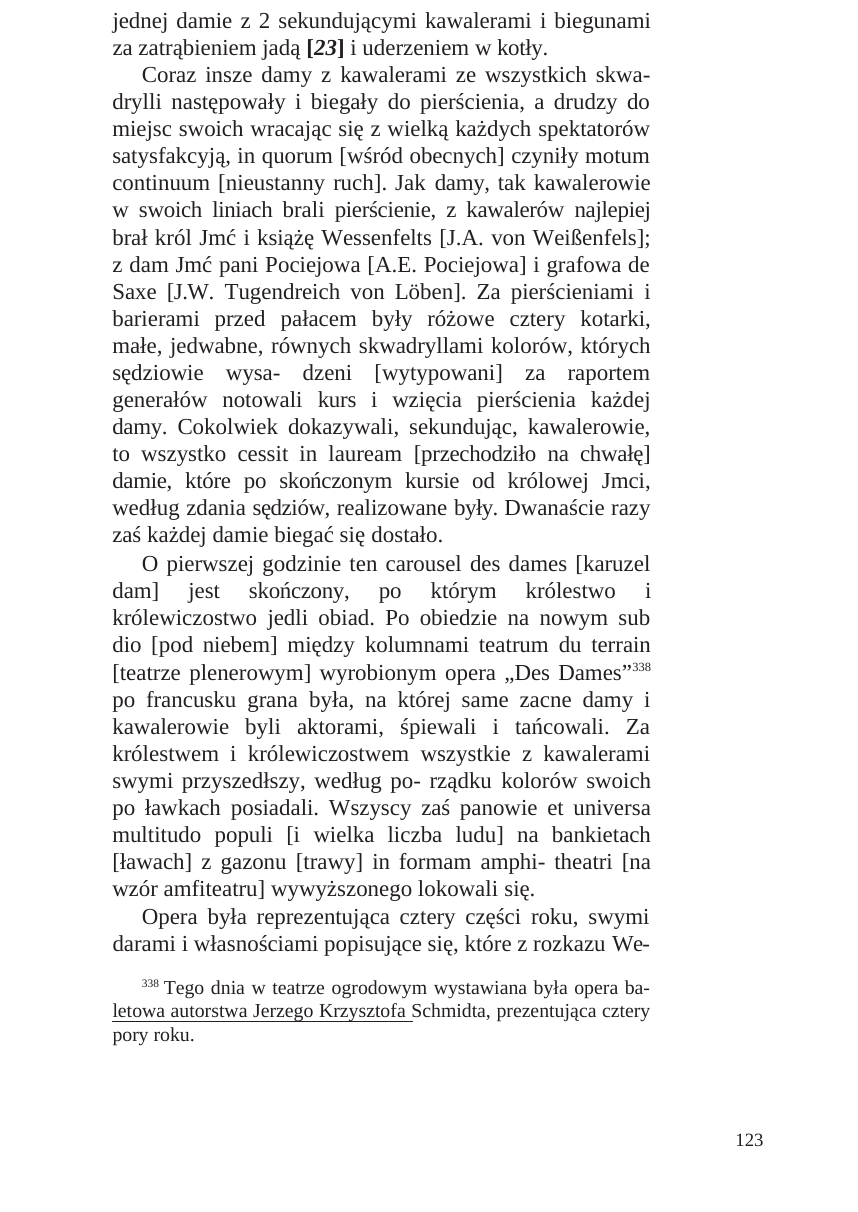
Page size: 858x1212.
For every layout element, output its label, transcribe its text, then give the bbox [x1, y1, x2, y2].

text Opera była reprezentująca cztery części roku, swymi darami i własnościami popisujące się, które z rozkazu We- [112, 903, 651, 957]
text 338 Tego dnia w teatrze ogrodowym wystawiana była opera ba- letowa autorstwa Jerzego Krzysztofa Schmidta, prezentująca cztery pory roku. [112, 976, 651, 1046]
text Coraz insze damy z kawalerami ze wszystkich skwa- drylli następowały i biegały do pierścienia, a drudzy do miejsc swoich wracając się z wielką każdych spektatorów satysfakcyją, in quorum [wśród obecnych] czyniły motum continuum [nieustanny ruch]. Jak damy, tak kawalerowie w swoich liniach brali pierścienie, z kawalerów najlepiej brał król Jmć i książę Wessenfelts [J.A. von Weißenfels]; z dam Jmć pani Pociejowa [A.E. Pociejowa] i grafowa de Saxe [J.W. Tugendreich von Löben]. Za pierścieniami i barierami przed pałacem były różowe cztery kotarki, małe, jedwabne, równych skwadryllami kolorów, których sędziowie wysa- dzeni [wytypowani] za raportem generałów notowali kurs i wzięcia pierścienia każdej damy. Cokolwiek dokazywali, sekundując, kawalerowie, to wszystko cessit in lauream [przechodziło na chwałę] damie, które po skończonym kursie od królowej Jmci, według zdania sędziów, realizowane były. Dwanaście razy zaś każdej damie biegać się dostało. [112, 61, 651, 548]
text jednej damie z 2 sekundującymi kawalerami i biegunami za zatrąbieniem jadą [23] i uderzeniem w kotły. [112, 7, 651, 60]
text O pierwszej godzinie ten carousel des dames [karuzel dam] jest skończony, po którym królestwo i królewiczostwo jedli obiad. Po obiedzie na nowym sub dio [pod niebem] między kolumnami teatrum du terrain [teatrze plenerowym] wyrobionym opera „Des Dames”338 po francusku grana była, na której same zacne damy i kawalerowie byli aktorami, śpiewali i tańcowali. Za królestwem i królewiczostwem wszystkie z kawalerami swymi przyszedłszy, według po- rządku kolorów swoich po ławkach posiadali. Wszyscy zaś panowie et universa multitudo populi [i wielka liczba ludu] na bankietach [ławach] z gazonu [trawy] in formam amphi- theatri [na wzór amfiteatru] wywyższonego lokowali się. [112, 550, 651, 902]
